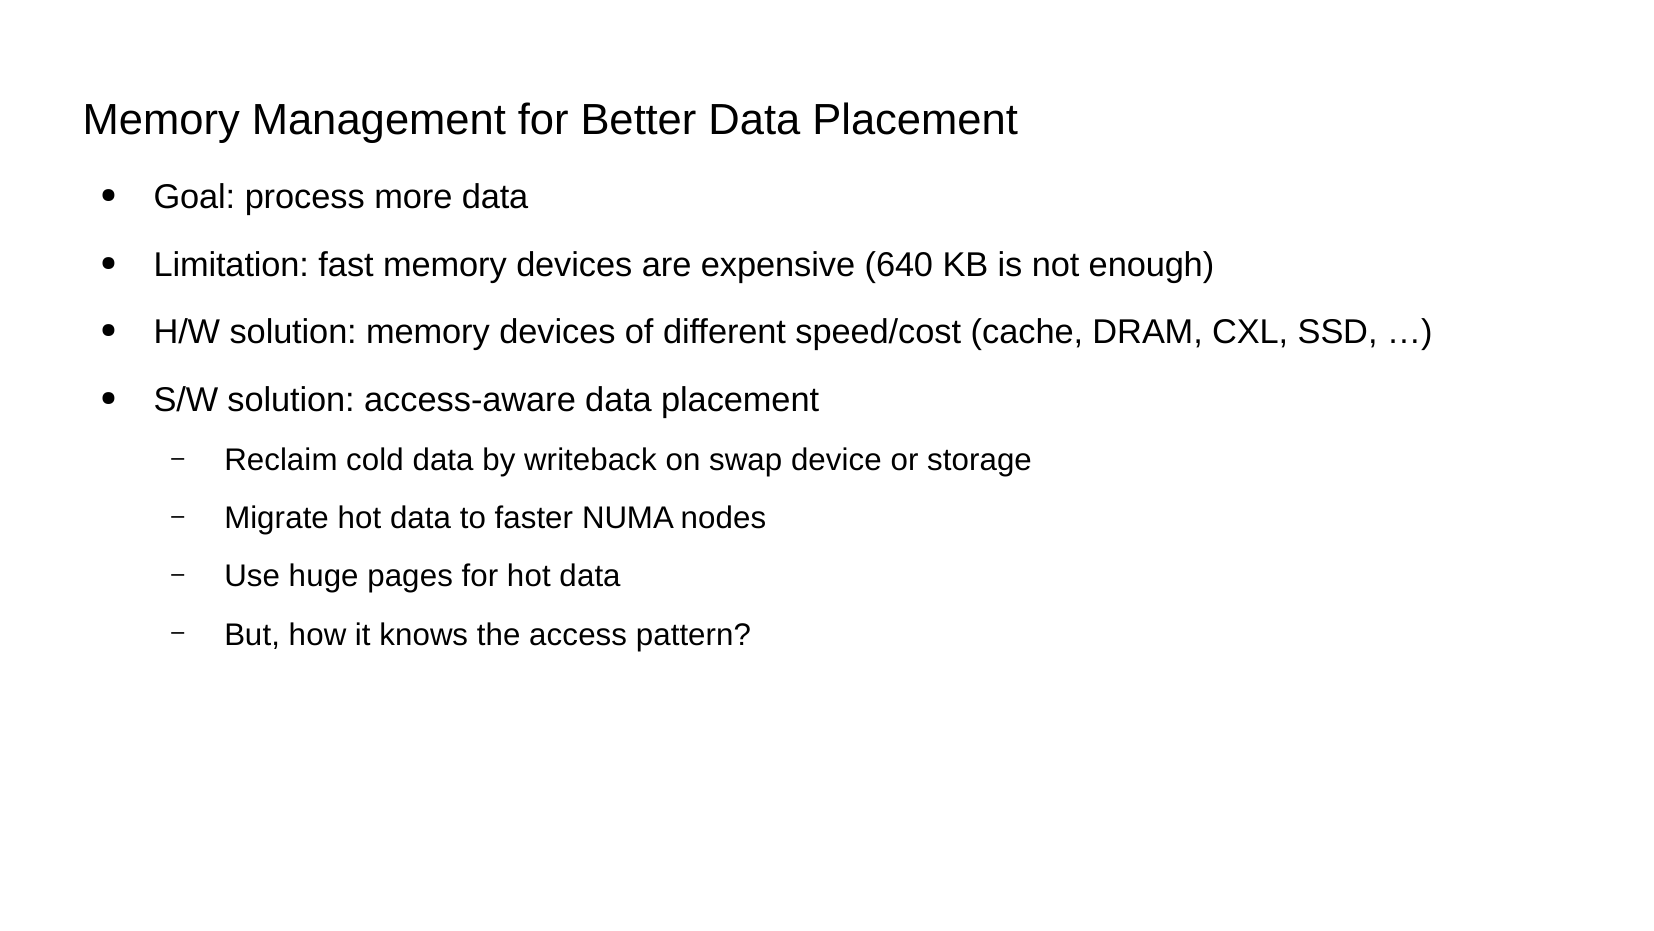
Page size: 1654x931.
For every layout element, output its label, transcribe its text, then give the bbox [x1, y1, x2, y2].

title Memory Management for Better Data Placement [82, 81, 1571, 157]
list Goal: process more data Limitation: fast memory devices are expensive (640 KB is not enough) H/W solution: memory devices of different speed/cost (cache, DRAM, CXL, SSD, …) S/W solution: access-aware data placement Reclaim cold data by writeback on swap device or storage Migrate hot data to faster NUMA nodes Use huge pages for hot data But, how it knows the access pattern? [82, 177, 1571, 833]
